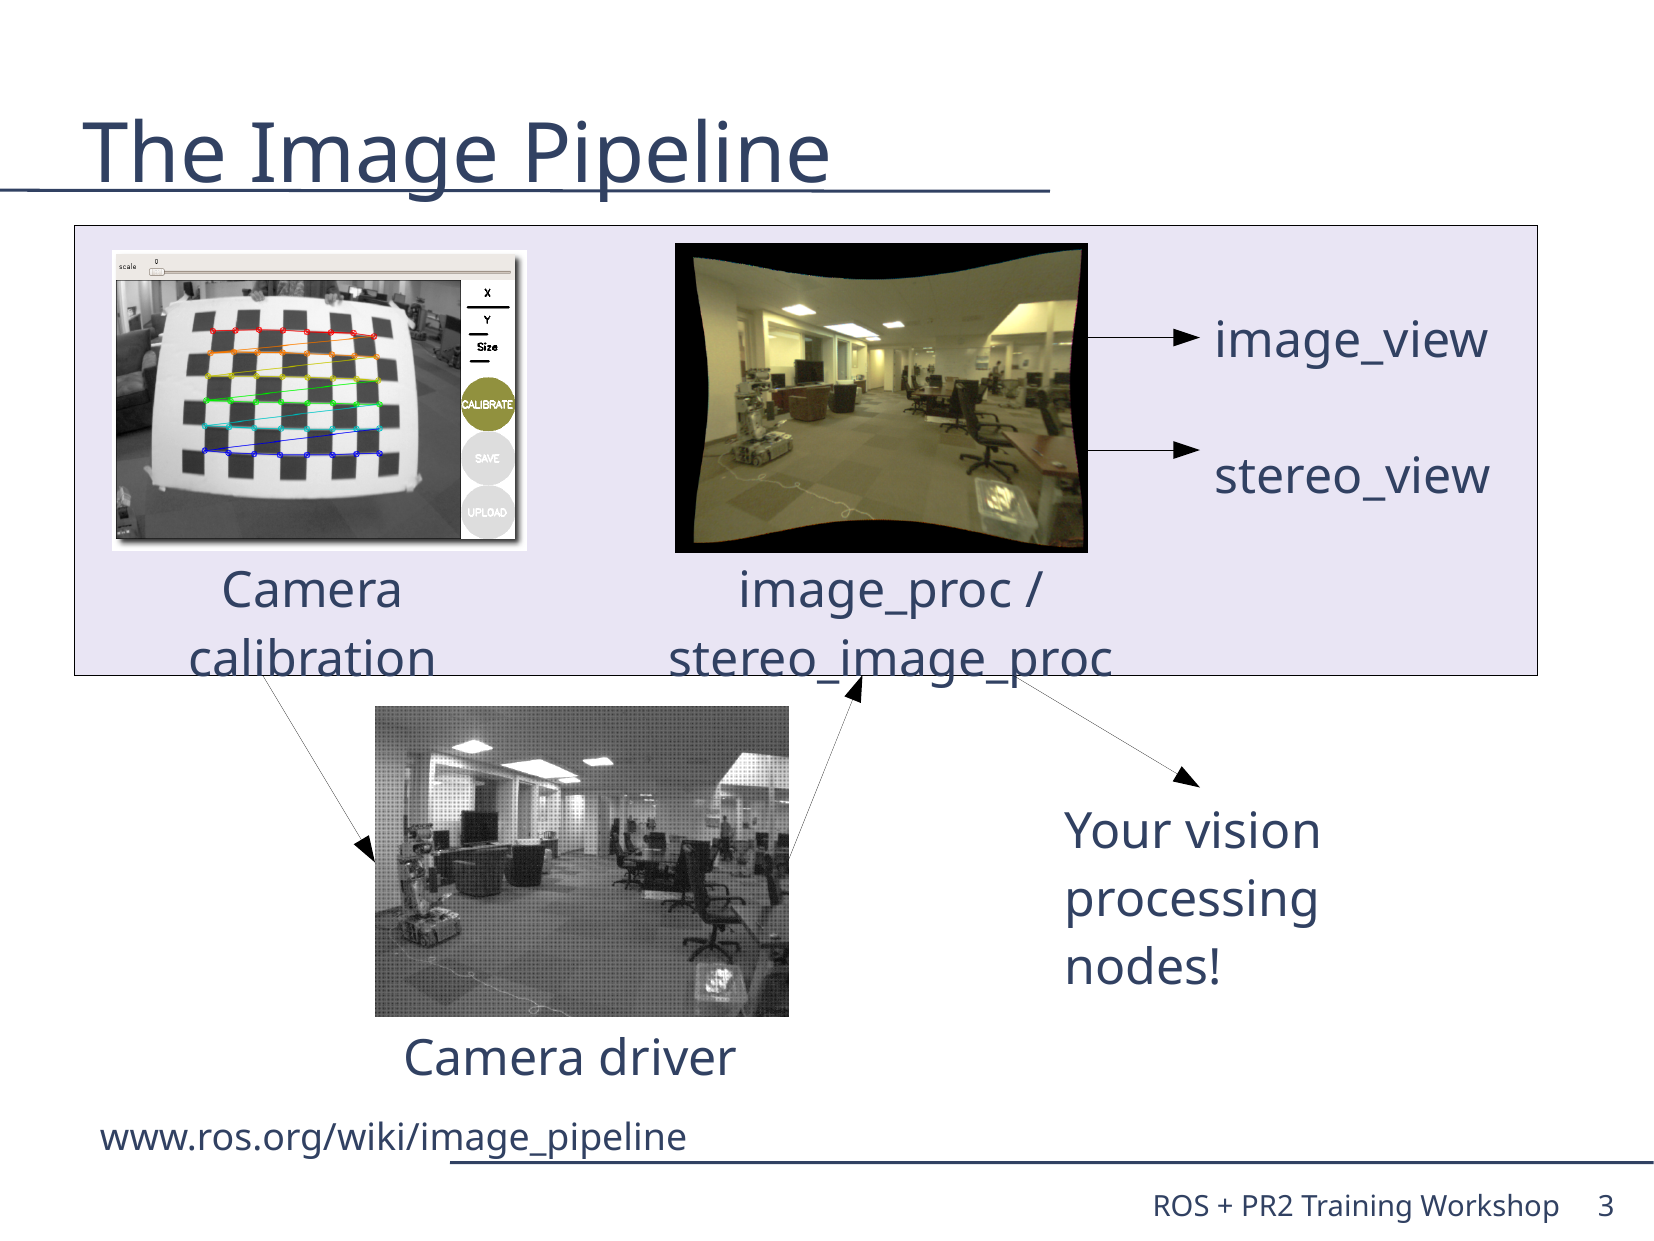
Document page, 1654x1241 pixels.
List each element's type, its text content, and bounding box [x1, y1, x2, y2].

text_box [1459, 478, 1464, 488]
picture [112, 250, 527, 551]
picture [675, 243, 1088, 546]
text_box Camera driver [388, 1014, 808, 1085]
text_box [1339, 478, 1355, 490]
text_box image_proc / stereo_image_proc [600, 546, 1183, 673]
text_box [1088, 338, 1200, 450]
text_box [1477, 478, 1482, 488]
text_box www.ros.org/wiki/image_pipeline [53, 1103, 703, 1160]
text_box [1394, 478, 1401, 489]
text_box [74, 225, 1538, 713]
title The Image Pipeline [82, 75, 1571, 226]
text_box image_view stereo_view [1200, 296, 1538, 478]
text_box [1088, 451, 1538, 676]
text_box Camera calibration [106, 546, 520, 673]
text_box Your vision processing nodes! [1050, 787, 1501, 913]
picture [375, 706, 789, 1017]
